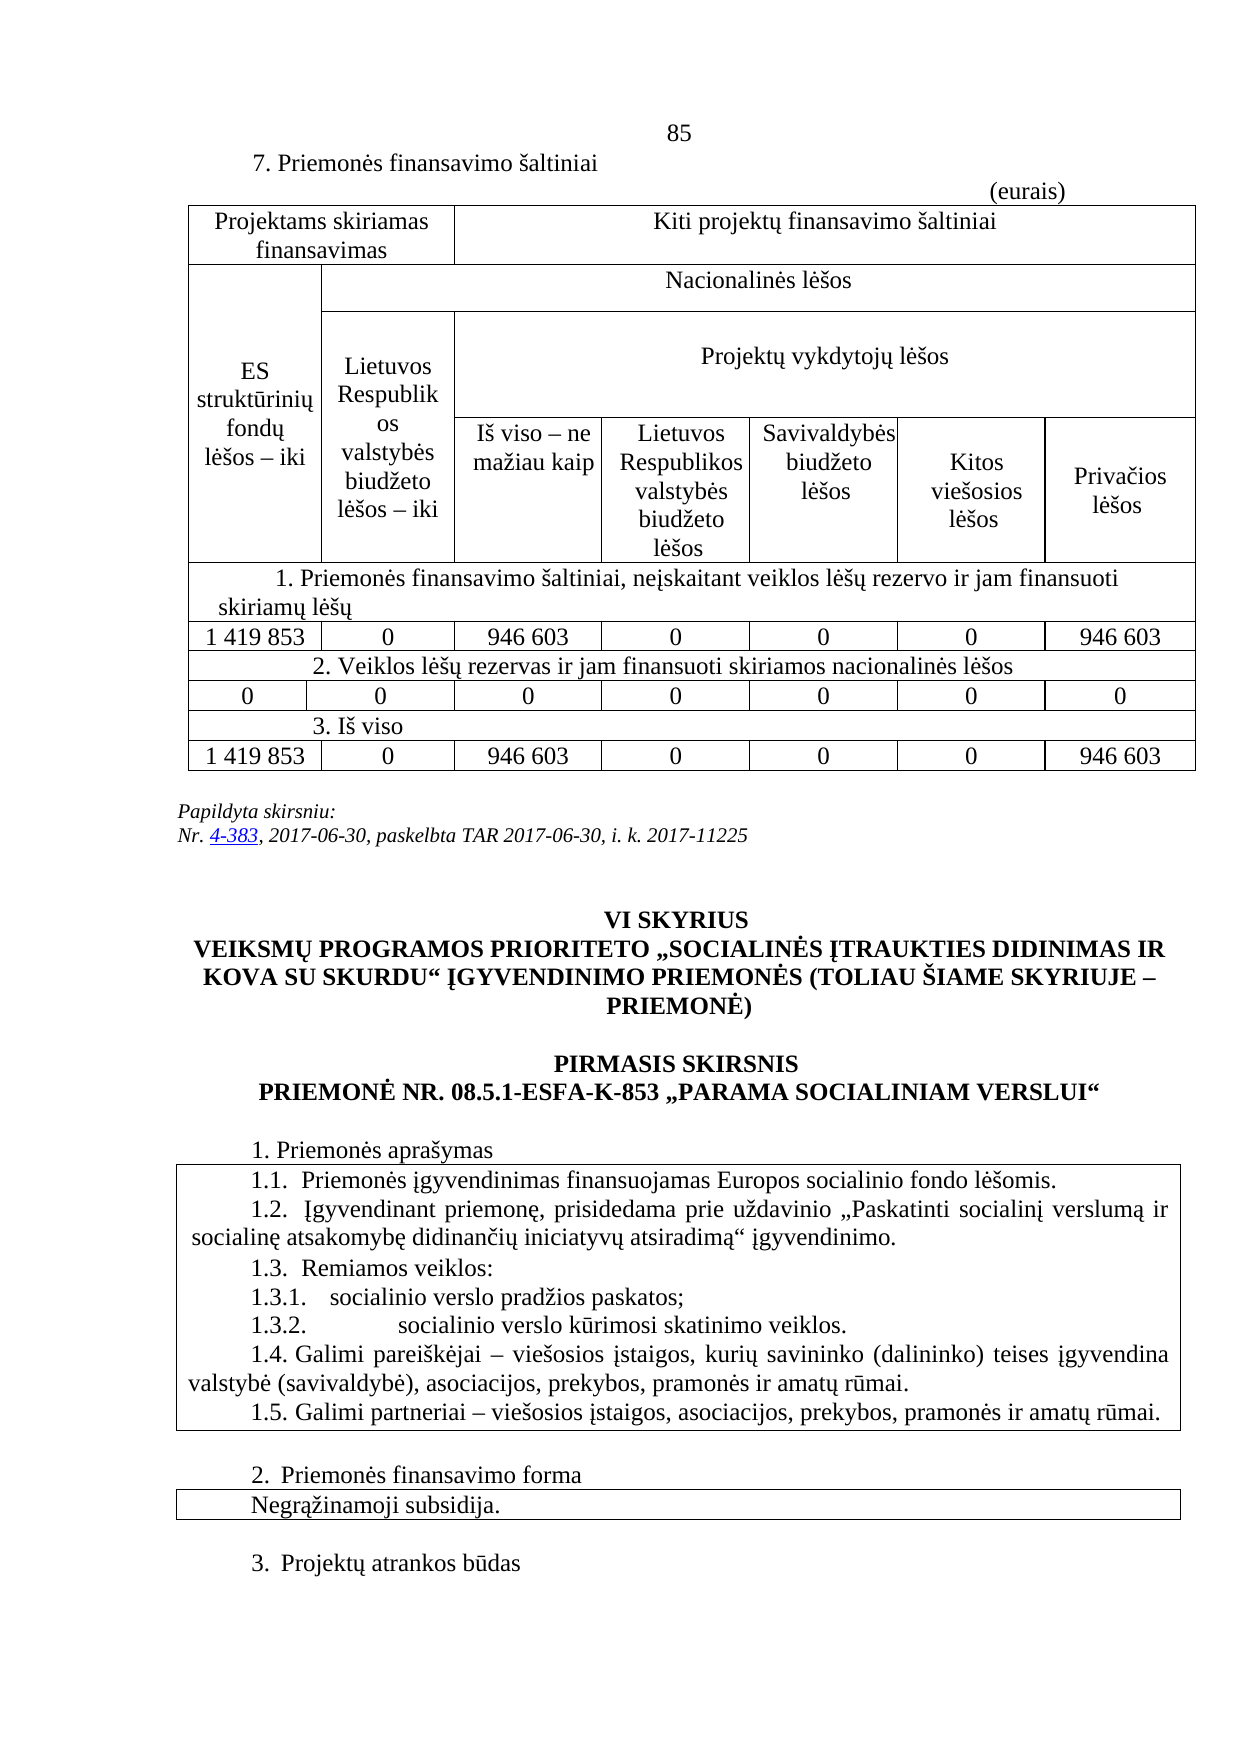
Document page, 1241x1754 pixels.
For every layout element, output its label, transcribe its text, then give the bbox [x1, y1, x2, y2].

table_header Negrąžinamoji subsidija. [177, 1490, 1180, 1518]
table_cell Kitos viešosios lėšos [898, 418, 1044, 562]
table_cell 0 [602, 681, 749, 710]
text PRIEMONĖ NR. 08.5.1-ESFA-K-853 „Parama socialiniam verslui“ [177, 1077, 1181, 1106]
table_cell Iš viso – ne mažiau kaip [455, 418, 601, 562]
table_cell 0 [750, 622, 897, 650]
table_cell 1. Priemonės finansavimo šaltiniai, neįskaitant veiklos lėšų rezervo ir jam finansuoti skiriamų lėšų [189, 563, 1195, 621]
table_cell 1.4. Galimi pareiškėjai – viešosios įstaigos, kurių savininko (dalininko) teises įgyvendina valstybė (savivaldybė), asociacijos, prekybos, pramonės ir amatų rūmai. 1.5. Galimi partneriai – viešosios įstaigos, asociacijos, prekybos, pramonės ir amatų rūmai. [177, 1339, 1180, 1430]
text 1. Priemonės aprašymas [244, 1135, 1181, 1164]
table_cell 1 419 853 [189, 741, 321, 769]
table_cell ES struktūrinių fondų lėšos – iki [189, 265, 321, 562]
table_cell 0 [1046, 681, 1195, 710]
table_cell 1.3. Remiamos veiklos: 1.3.1. socialinio verslo pradžios paskatos; 1.3.2. socialinio verslo kūrimosi skatinimo veiklos. [177, 1253, 1180, 1339]
table_cell 2. Veiklos lėšų rezervas ir jam finansuoti skiriamos nacionalinės lėšos [189, 651, 1195, 680]
text (eurais) [177, 176, 1181, 205]
table_cell 946 603 [1046, 622, 1195, 650]
table_cell Privačios lėšos [1046, 418, 1195, 562]
table_cell 0 [898, 741, 1044, 769]
table_cell Projektų vykdytojų lėšos [455, 312, 1195, 417]
text 3. Projektų atrankos būdas [215, 1548, 1181, 1577]
table_cell 946 603 [455, 622, 601, 650]
table_cell Savivaldybės biudžeto lėšos [750, 418, 897, 562]
table_cell 946 603 [1046, 741, 1195, 769]
table_header Projektams skiriamas finansavimas [189, 206, 454, 264]
text Papildyta skirsniu: [177, 799, 1181, 823]
table_cell Nacionalinės lėšos [322, 265, 1195, 311]
table_cell 0 [189, 681, 306, 710]
text Nr. 4-383, 2017-06-30, paskelbta TAR 2017-06-30, i. k. 2017-11225 [177, 823, 1181, 847]
table_cell Lietuvos Respublikos valstybės biudžeto lėšos [602, 418, 749, 562]
table_cell 3. Iš viso [189, 711, 1195, 740]
text VEIKSMŲ PROGRAMOS PRIORITETO „Socialinės įtraukties didinimas ir kova su skurdu“ ĮGYVENDINIMO PRIEMONĖS (TOLIAU ŠIAME SKYRIUJE – PRIEMONĖ) [177, 934, 1181, 1020]
table_header 1.1. Priemonės įgyvendinimas finansuojamas Europos socialinio fondo lėšomis. [177, 1165, 1180, 1194]
table_cell 1.2. Įgyvendinant priemonę, prisidedama prie uždavinio „Paskatinti socialinį verslumą ir socialinę atsakomybę didinančių iniciatyvų atsiradimą“ įgyvendinimo. [177, 1194, 1180, 1253]
table_header Kiti projektų finansavimo šaltiniai [455, 206, 1195, 264]
table_cell 1 419 853 [189, 622, 321, 650]
table_cell 0 [455, 681, 601, 710]
table_cell 0 [750, 681, 897, 710]
table_cell 946 603 [455, 741, 601, 769]
table_cell 0 [898, 622, 1044, 650]
table_cell 0 [322, 741, 454, 769]
table_cell Lietuvos Respublikos valstybės biudžeto lėšos – iki [322, 312, 454, 562]
table_cell 0 [322, 622, 454, 650]
table_cell 0 [307, 681, 454, 710]
text 2. Priemonės finansavimo forma [215, 1460, 1181, 1489]
text 7. Priemonės finansavimo šaltiniai [252, 148, 1181, 176]
table_cell 0 [898, 681, 1044, 710]
table_cell 0 [602, 741, 749, 769]
text VI SKYRIUS [177, 905, 1181, 934]
text PIRMASIS SKIRSNIS [177, 1049, 1181, 1077]
table_cell 0 [750, 741, 897, 769]
table_cell 0 [602, 622, 749, 650]
